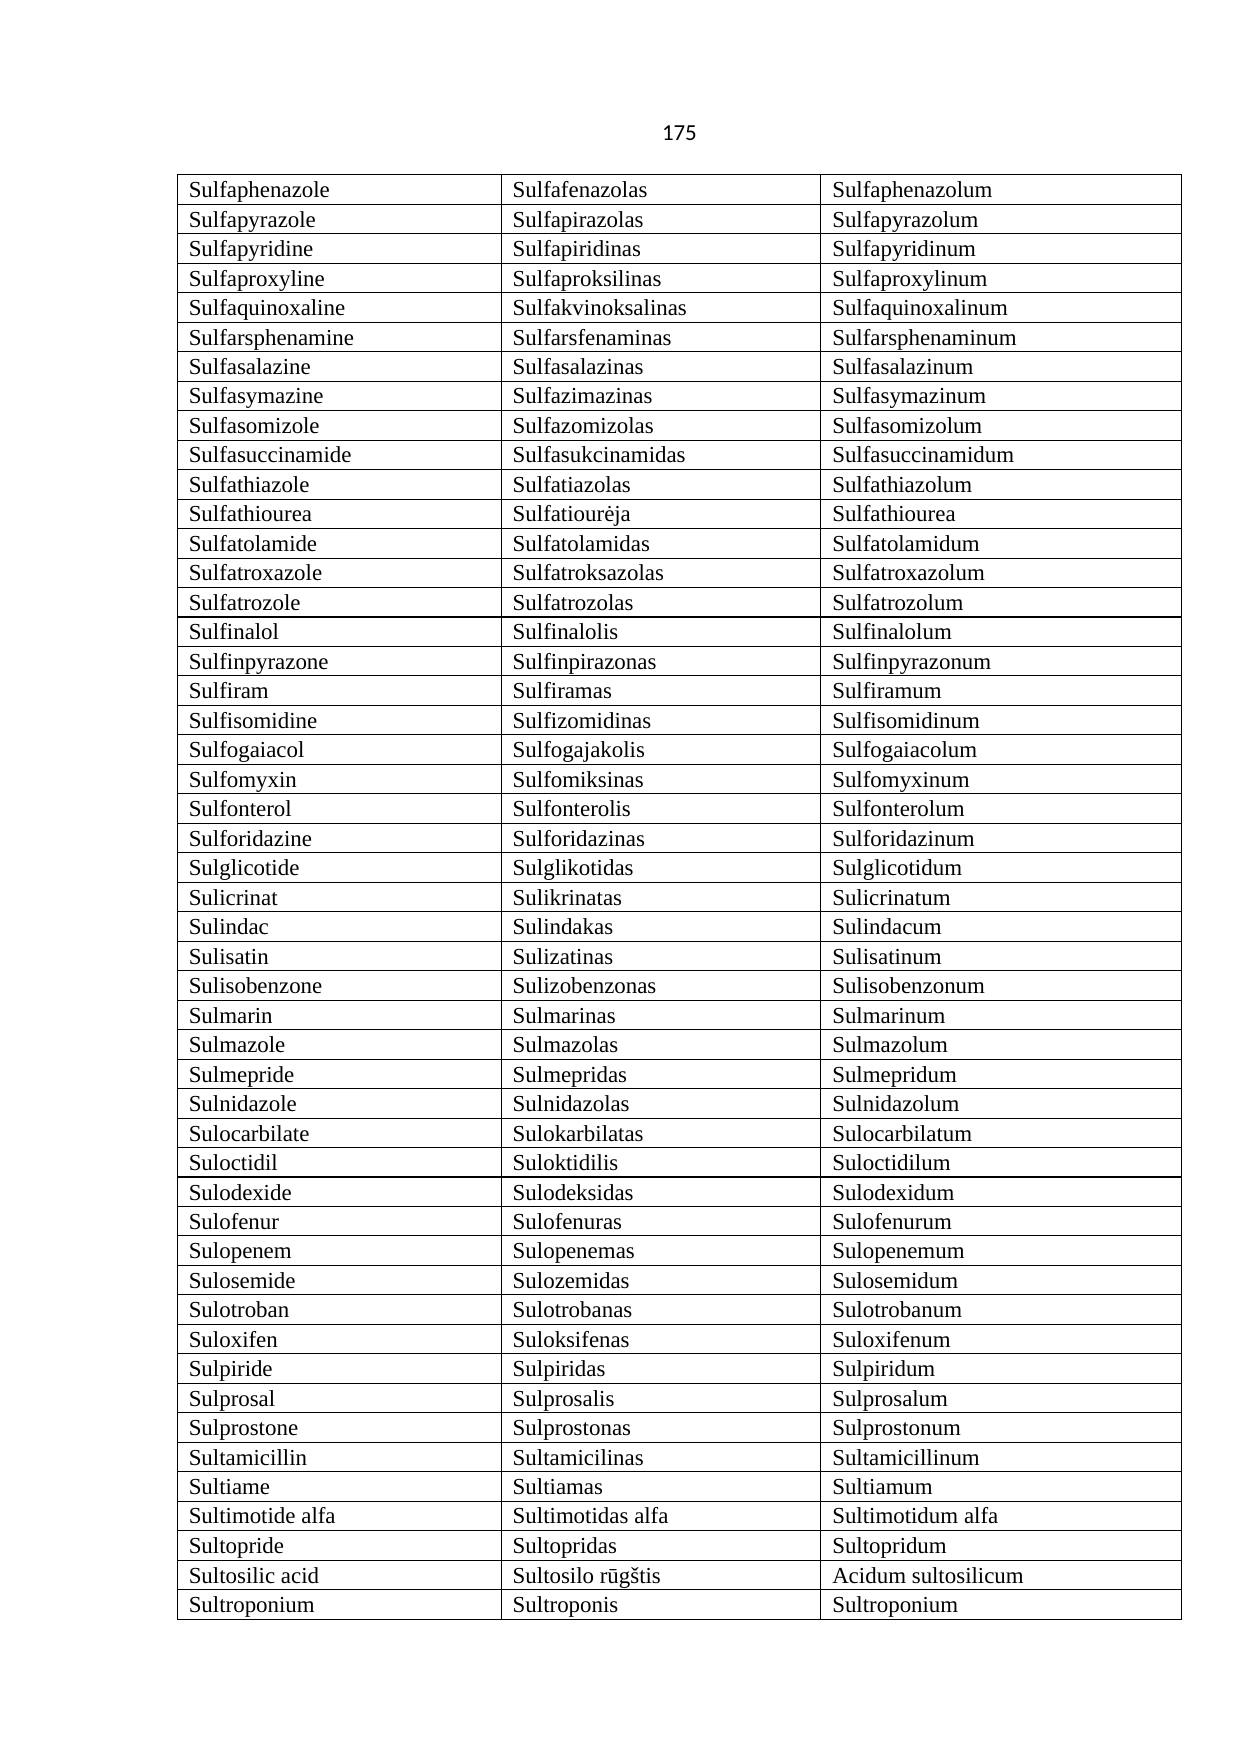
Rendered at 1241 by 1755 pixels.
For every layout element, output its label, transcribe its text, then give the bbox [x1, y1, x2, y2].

table_cell Sulicrinatum [821, 883, 1181, 911]
table_cell Sulnidazole [178, 1089, 501, 1117]
table_cell Sulofenuras [502, 1207, 820, 1235]
table_cell Sulfasukcinamidas [502, 441, 820, 469]
table_cell Sulfasalazinum [821, 352, 1181, 381]
table_cell Sulisatin [178, 942, 501, 970]
table_cell Sulfogaiacol [178, 735, 501, 764]
table_cell Sulmazolum [821, 1030, 1181, 1058]
table_cell Sulodeksidas [502, 1178, 820, 1206]
table_cell Sulisobenzonum [821, 971, 1181, 999]
table_cell Sulfatolamidas [502, 529, 820, 557]
table_cell Sultopridum [821, 1531, 1181, 1560]
table_cell Sulfatrozolum [821, 588, 1181, 616]
table_cell Sulfomyxinum [821, 765, 1181, 793]
table_cell Sulfaproksilinas [502, 264, 820, 292]
table_cell Sultiamas [502, 1472, 820, 1501]
table_cell Sultimotidum alfa [821, 1502, 1181, 1530]
table_cell Sulfasalazine [178, 352, 501, 381]
table_cell Sultimotidas alfa [502, 1502, 820, 1530]
table_cell Sulfasymazinum [821, 382, 1181, 410]
table_cell Sultimotide alfa [178, 1502, 501, 1530]
table_cell Sulprosalum [821, 1384, 1181, 1412]
table_cell Sulfatrozolas [502, 588, 820, 616]
table_cell Sulnidazolum [821, 1089, 1181, 1117]
table_cell Sulfinpyrazonum [821, 647, 1181, 675]
table_cell Sulmepridas [502, 1060, 820, 1088]
table_cell Sulpiride [178, 1354, 501, 1383]
table_cell Sulfatrozole [178, 588, 501, 616]
table_cell Sultroponium [821, 1590, 1181, 1619]
table_cell Sulfasomizole [178, 411, 501, 439]
table_cell Sulfaquinoxaline [178, 293, 501, 322]
table_cell Sulfatiourėja [502, 500, 820, 528]
table_cell Sulglikotidas [502, 853, 820, 882]
table_cell Sulfakvinoksalinas [502, 293, 820, 322]
table_cell Sultopridas [502, 1531, 820, 1560]
table_cell Sulfomyxin [178, 765, 501, 793]
table_cell Sulfapyrazolum [821, 205, 1181, 233]
table_cell Sulfaproxyline [178, 264, 501, 292]
table_cell Sulizatinas [502, 942, 820, 970]
table_cell Sulfapirazolas [502, 205, 820, 233]
table_cell Sulglicotide [178, 853, 501, 882]
table_cell Sulfiram [178, 676, 501, 705]
table_cell Sulindac [178, 912, 501, 941]
table_cell Sulfazimazinas [502, 382, 820, 410]
table_cell Sulizobenzonas [502, 971, 820, 999]
table_cell Sulindakas [502, 912, 820, 941]
table_cell Sulocarbilatum [821, 1119, 1181, 1147]
table_cell Sulprostonum [821, 1413, 1181, 1442]
table_cell Sulfiramum [821, 676, 1181, 705]
table_cell Sulfapyrazole [178, 205, 501, 233]
table_cell Sulfinpyrazone [178, 647, 501, 675]
table_cell Sultopride [178, 1531, 501, 1560]
table_cell Sulicrinat [178, 883, 501, 911]
table_cell Sulosemidum [821, 1266, 1181, 1294]
table_cell Sulprostone [178, 1413, 501, 1442]
table_cell Sulfiramas [502, 676, 820, 705]
table_cell Sulfasuccinamidum [821, 441, 1181, 469]
table_cell Sulfaproxylinum [821, 264, 1181, 292]
table_cell Sulfatiazolas [502, 470, 820, 498]
table_cell Acidum sultosilicum [821, 1561, 1181, 1589]
table_cell Sulotroban [178, 1295, 501, 1324]
table_cell Sulprostonas [502, 1413, 820, 1442]
table_cell Sulokarbilatas [502, 1119, 820, 1147]
table_cell Sulmepride [178, 1060, 501, 1088]
table_cell Sulfomiksinas [502, 765, 820, 793]
table_cell Sulfaphenazolum [821, 175, 1181, 204]
table_cell Sulforidazine [178, 824, 501, 852]
table_cell Sulfapiridinas [502, 234, 820, 263]
table_cell Sulmarinas [502, 1001, 820, 1029]
table_cell Suloctidil [178, 1148, 501, 1176]
table_cell Sulfarsphenamine [178, 323, 501, 351]
table_cell Sulodexide [178, 1178, 501, 1206]
table_cell Sulmazole [178, 1030, 501, 1058]
table_cell Sulforidazinas [502, 824, 820, 852]
table_cell Sulprosal [178, 1384, 501, 1412]
table_cell Sulfatroxazole [178, 559, 501, 587]
table_cell Sulfathiazolum [821, 470, 1181, 498]
table_cell Sulfasalazinas [502, 352, 820, 381]
table_cell Suloxifenum [821, 1325, 1181, 1353]
table_cell Sulfaphenazole [178, 175, 501, 204]
table_cell Sulmarinum [821, 1001, 1181, 1029]
table_cell Sulofenurum [821, 1207, 1181, 1235]
table_cell Sulglicotidum [821, 853, 1181, 882]
table_cell Sulindacum [821, 912, 1181, 941]
table_cell Suloktidilis [502, 1148, 820, 1176]
table_cell Sulfinalolum [821, 618, 1181, 646]
table_cell Sulfinpirazonas [502, 647, 820, 675]
table_cell Sulfizomidinas [502, 706, 820, 734]
table_cell Sultamicillinum [821, 1443, 1181, 1471]
table_cell Sulfasomizolum [821, 411, 1181, 439]
table_cell Sulosemide [178, 1266, 501, 1294]
table_cell Sultamicillin [178, 1443, 501, 1471]
table_cell Sulfarsfenaminas [502, 323, 820, 351]
table_cell Sulfisomidine [178, 706, 501, 734]
table_cell Sultroponis [502, 1590, 820, 1619]
table_cell Sulofenur [178, 1207, 501, 1235]
table_cell Sulfatolamide [178, 529, 501, 557]
table_cell Sulopenemas [502, 1236, 820, 1265]
table_cell Suloxifen [178, 1325, 501, 1353]
table_cell Sultosilo rūgštis [502, 1561, 820, 1589]
table_cell Sulmepridum [821, 1060, 1181, 1088]
table_cell Sulpiridum [821, 1354, 1181, 1383]
table_cell Sulfathiazole [178, 470, 501, 498]
table_cell Sulforidazinum [821, 824, 1181, 852]
table_cell Sulfogajakolis [502, 735, 820, 764]
table_cell Sulfonterol [178, 794, 501, 823]
table_cell Sulfathiourea [178, 500, 501, 528]
table_cell Sulpiridas [502, 1354, 820, 1383]
table_cell Sulfatolamidum [821, 529, 1181, 557]
table_cell Sulodexidum [821, 1178, 1181, 1206]
table_cell Sulprosalis [502, 1384, 820, 1412]
table_cell Sultroponium [178, 1590, 501, 1619]
table_cell Sulotrobanas [502, 1295, 820, 1324]
table_cell Sultosilic acid [178, 1561, 501, 1589]
table_cell Sulopenemum [821, 1236, 1181, 1265]
table_cell Sultamicilinas [502, 1443, 820, 1471]
table_cell Sulfatroksazolas [502, 559, 820, 587]
table_cell Sulfafenazolas [502, 175, 820, 204]
table_cell Sulfapyridine [178, 234, 501, 263]
table_cell Sulfasuccinamide [178, 441, 501, 469]
table_cell Sulfonterolum [821, 794, 1181, 823]
table_cell Sulnidazolas [502, 1089, 820, 1117]
table_cell Sulfinalolis [502, 618, 820, 646]
table_cell Sultiame [178, 1472, 501, 1501]
table_cell Sulfaquinoxalinum [821, 293, 1181, 322]
table_cell Sulopenem [178, 1236, 501, 1265]
table_cell Sulikrinatas [502, 883, 820, 911]
table_cell Sulfazomizolas [502, 411, 820, 439]
table_cell Sulfonterolis [502, 794, 820, 823]
table_cell Sulmarin [178, 1001, 501, 1029]
table_cell Sulocarbilate [178, 1119, 501, 1147]
table_cell Sulfathiourea [821, 500, 1181, 528]
table_cell Sulfapyridinum [821, 234, 1181, 263]
table_cell Sulfasymazine [178, 382, 501, 410]
table_cell Sulisobenzone [178, 971, 501, 999]
table_cell Sulozemidas [502, 1266, 820, 1294]
table_cell Suloctidilum [821, 1148, 1181, 1176]
table_cell Sultiamum [821, 1472, 1181, 1501]
table_cell Sulisatinum [821, 942, 1181, 970]
table_cell Sulotrobanum [821, 1295, 1181, 1324]
table_cell Suloksifenas [502, 1325, 820, 1353]
table_cell Sulfisomidinum [821, 706, 1181, 734]
table_cell Sulfarsphenaminum [821, 323, 1181, 351]
table_cell Sulfatroxazolum [821, 559, 1181, 587]
table_cell Sulfogaiacolum [821, 735, 1181, 764]
table_cell Sulfinalol [178, 618, 501, 646]
table_cell Sulmazolas [502, 1030, 820, 1058]
